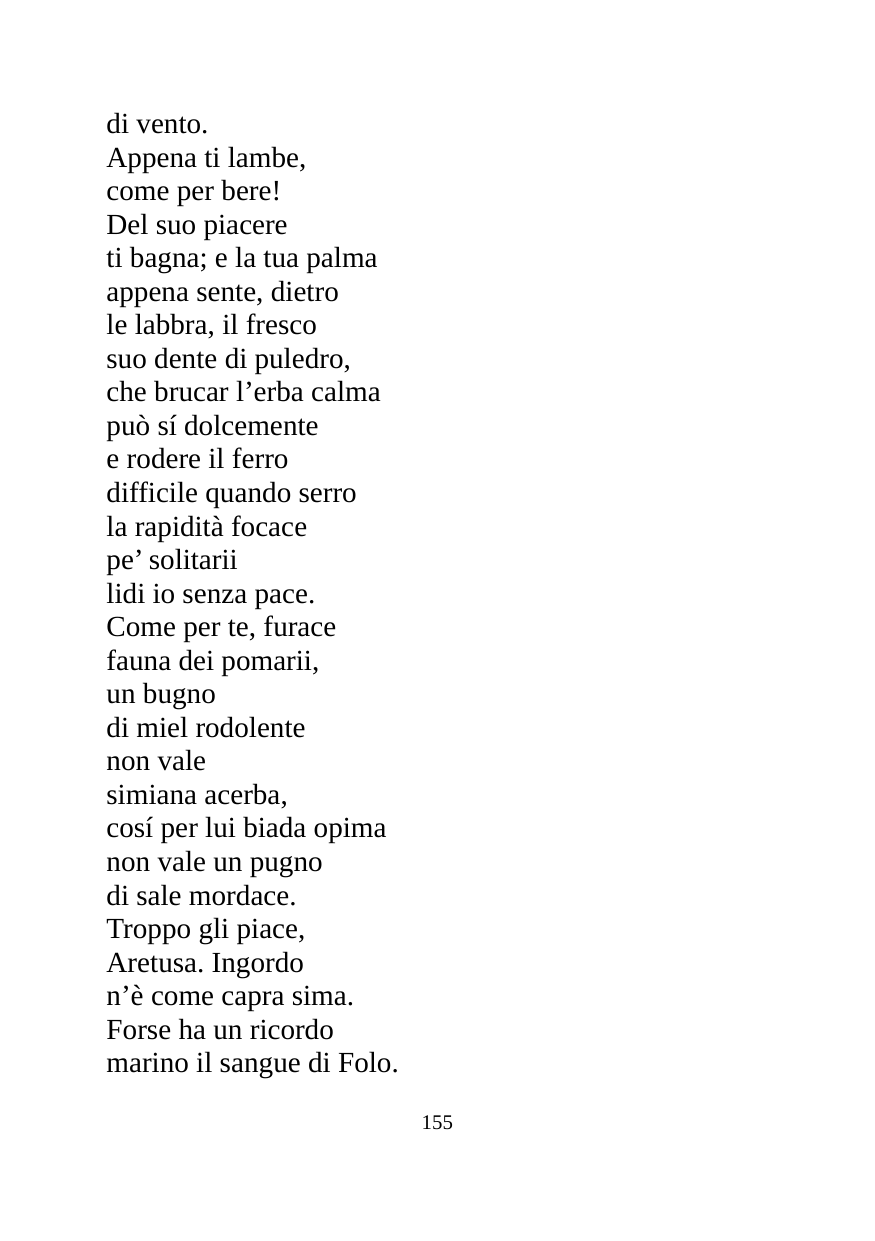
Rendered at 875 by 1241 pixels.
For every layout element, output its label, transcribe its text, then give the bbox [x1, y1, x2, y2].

text pe’ solitarii [106, 542, 768, 576]
text Forse ha un ricordo [106, 1012, 768, 1045]
text Aretusa. Ingordo [106, 945, 768, 978]
text Come per te, furace [106, 609, 768, 643]
text appena sente, dietro [106, 274, 768, 307]
text non vale un pugno [106, 844, 768, 878]
text un bugno [106, 676, 768, 710]
text Appena ti lambe, [106, 140, 768, 173]
text la rapidità focace [106, 509, 768, 542]
text di miel rodolente [106, 710, 768, 743]
text simiana acerba, [106, 777, 768, 811]
text lidi io senza pace. [106, 576, 768, 609]
text che brucar l’erba calma [106, 374, 768, 408]
text suo dente di puledro, [106, 341, 768, 374]
text ti bagna; e la tua palma [106, 240, 768, 274]
text Troppo gli piace, [106, 911, 768, 945]
text può sí dolcemente [106, 408, 768, 442]
text non vale [106, 743, 768, 777]
text le labbra, il fresco [106, 307, 768, 341]
text di vento. [106, 106, 768, 140]
text n’è come capra sima. [106, 978, 768, 1012]
text Del suo piacere [106, 207, 768, 240]
text marino il sangue di Folo. [106, 1045, 768, 1079]
text fauna dei pomarii, [106, 643, 768, 676]
text cosí per lui biada opima [106, 811, 768, 844]
text di sale mordace. [106, 878, 768, 911]
text e rodere il ferro [106, 442, 768, 475]
text difficile quando serro [106, 475, 768, 509]
text come per bere! [106, 173, 768, 207]
